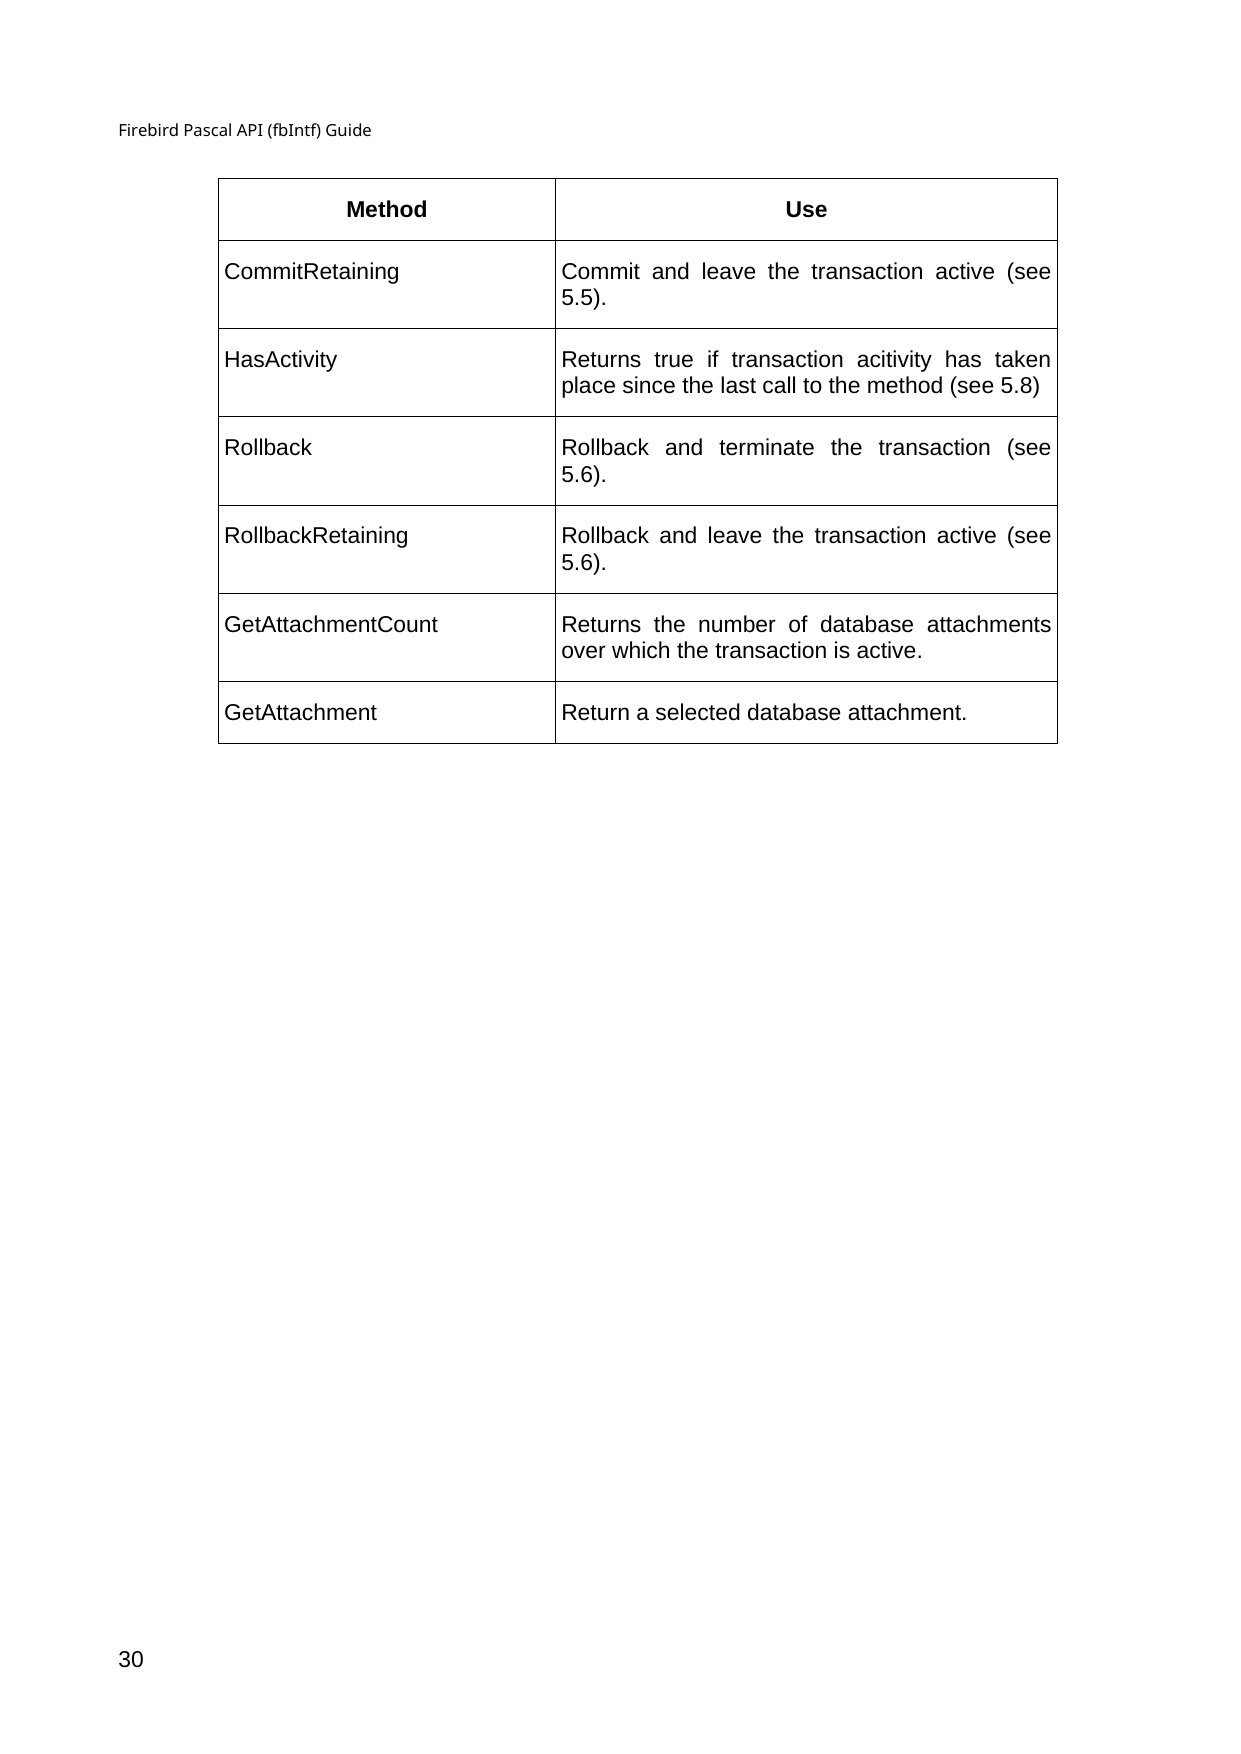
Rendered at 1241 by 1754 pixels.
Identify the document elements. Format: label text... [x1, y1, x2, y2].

table_cell Commit and leave the transaction active (see 5.5). [556, 241, 1057, 328]
table_cell Returns true if transaction acitivity has taken place since the last call to the method (see 5.8) [556, 329, 1057, 416]
table_cell GetAttachmentCount [219, 594, 555, 681]
table_cell Rollback and leave the transaction active (see 5.6). [556, 506, 1057, 593]
table_header Use [556, 179, 1057, 240]
table_cell GetAttachment [219, 682, 555, 743]
table_cell Return a selected database attachment. [556, 682, 1057, 743]
table_cell Returns the number of database attachments over which the transaction is active. [556, 594, 1057, 681]
table_cell Rollback [219, 417, 555, 505]
table_cell Rollback and terminate the transaction (see 5.6). [556, 417, 1057, 505]
table_cell RollbackRetaining [219, 506, 555, 593]
table_header Method [219, 179, 555, 240]
table_cell HasActivity [219, 329, 555, 416]
table_cell CommitRetaining [219, 241, 555, 328]
